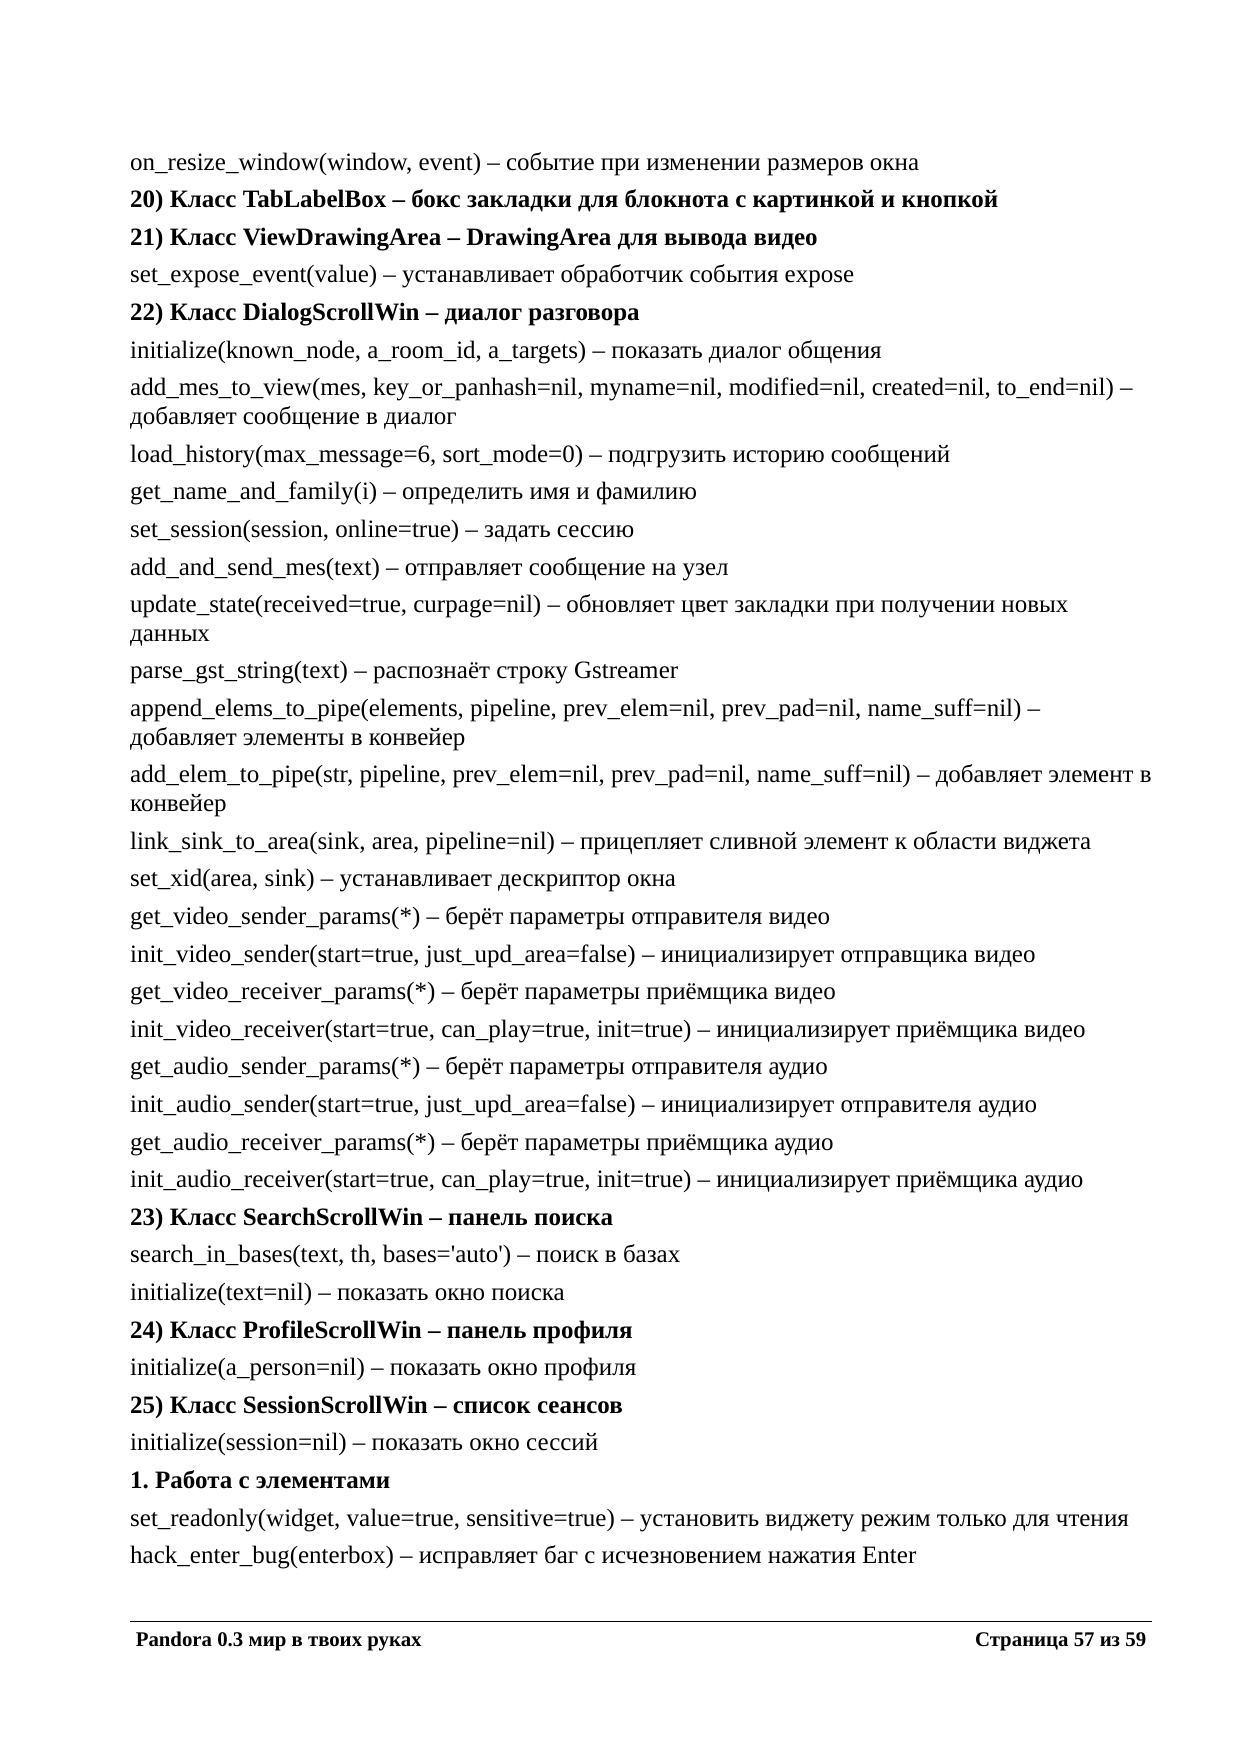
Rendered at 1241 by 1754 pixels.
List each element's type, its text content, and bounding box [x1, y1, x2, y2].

text 24) Класс ProfileScrollWin – панель профиля [130, 1315, 1152, 1343]
text load_history(max_message=6, sort_mode=0) – подгрузить историю сообщений [130, 439, 1152, 467]
text set_session(session, online=true) – задать сессию [130, 514, 1152, 543]
text init_audio_receiver(start=true, can_play=true, init=true) – инициализирует приёмщика аудио [130, 1164, 1152, 1193]
text initialize(session=nil) – показать окно сессий [130, 1427, 1152, 1456]
text set_readonly(widget, value=true, sensitive=true) – установить виджету режим только для чтения [130, 1503, 1152, 1531]
text 23) Класс SearchScrollWin – панель поиска [130, 1202, 1152, 1231]
text add_elem_to_pipe(str, pipeline, prev_elem=nil, prev_pad=nil, name_suff=nil) – добавляет элемент в конвейер [130, 759, 1152, 817]
text add_mes_to_view(mes, key_or_panhash=nil, myname=nil, modified=nil, created=nil, to_end=nil) – добавляет сообщение в диалог [130, 372, 1152, 430]
text get_audio_sender_params(*) – берёт параметры отправителя аудио [130, 1051, 1152, 1080]
text initialize(a_person=nil) – показать окно профиля [130, 1352, 1152, 1381]
text update_state(received=true, curpage=nil) – обновляет цвет закладки при получении новых данных [130, 589, 1152, 647]
text init_video_receiver(start=true, can_play=true, init=true) – инициализирует приёмщика видео [130, 1014, 1152, 1043]
text link_sink_to_area(sink, area, pipeline=nil) – прицепляет сливной элемент к области виджета [130, 826, 1152, 854]
text 21) Класс ViewDrawingArea – DrawingArea для вывода видео [130, 222, 1152, 251]
text get_name_and_family(i) – определить имя и фамилию [130, 476, 1152, 505]
text 25) Класс SessionScrollWin – список сеансов [130, 1390, 1152, 1419]
text parse_gst_string(text) – распознаёт строку Gstreamer [130, 656, 1152, 684]
text get_audio_receiver_params(*) – берёт параметры приёмщика аудио [130, 1127, 1152, 1155]
text add_and_send_mes(text) – отправляет сообщение на узел [130, 552, 1152, 580]
text append_elems_to_pipe(elements, pipeline, prev_elem=nil, prev_pad=nil, name_suff=nil) – добавляет элементы в конвейер [130, 693, 1152, 751]
text get_video_receiver_params(*) – берёт параметры приёмщика видео [130, 976, 1152, 1005]
text 22) Класс DialogScrollWin – диалог разговора [130, 297, 1152, 326]
text initialize(known_node, a_room_id, a_targets) – показать диалог общения [130, 335, 1152, 363]
text set_xid(area, sink) – устанавливает дескриптор окна [130, 863, 1152, 892]
text init_video_sender(start=true, just_upd_area=false) – инициализирует отправщика видео [130, 939, 1152, 967]
text 1. Работа с элементами [130, 1465, 1152, 1494]
text 20) Класс TabLabelBox – бокс закладки для блокнота с картинкой и кнопкой [130, 184, 1152, 213]
text initialize(text=nil) – показать окно поиска [130, 1277, 1152, 1306]
text init_audio_sender(start=true, just_upd_area=false) – инициализирует отправителя аудио [130, 1089, 1152, 1118]
text set_expose_event(value) – устанавливает обработчик события expose [130, 259, 1152, 288]
text hack_enter_bug(enterbox) – исправляет баг с исчезновением нажатия Enter [130, 1540, 1152, 1569]
text search_in_bases(text, th, bases='auto') – поиск в базах [130, 1239, 1152, 1268]
text get_video_sender_params(*) – берёт параметры отправителя видео [130, 901, 1152, 930]
text on_resize_window(window, event) – событие при изменении размеров окна [130, 147, 1152, 176]
